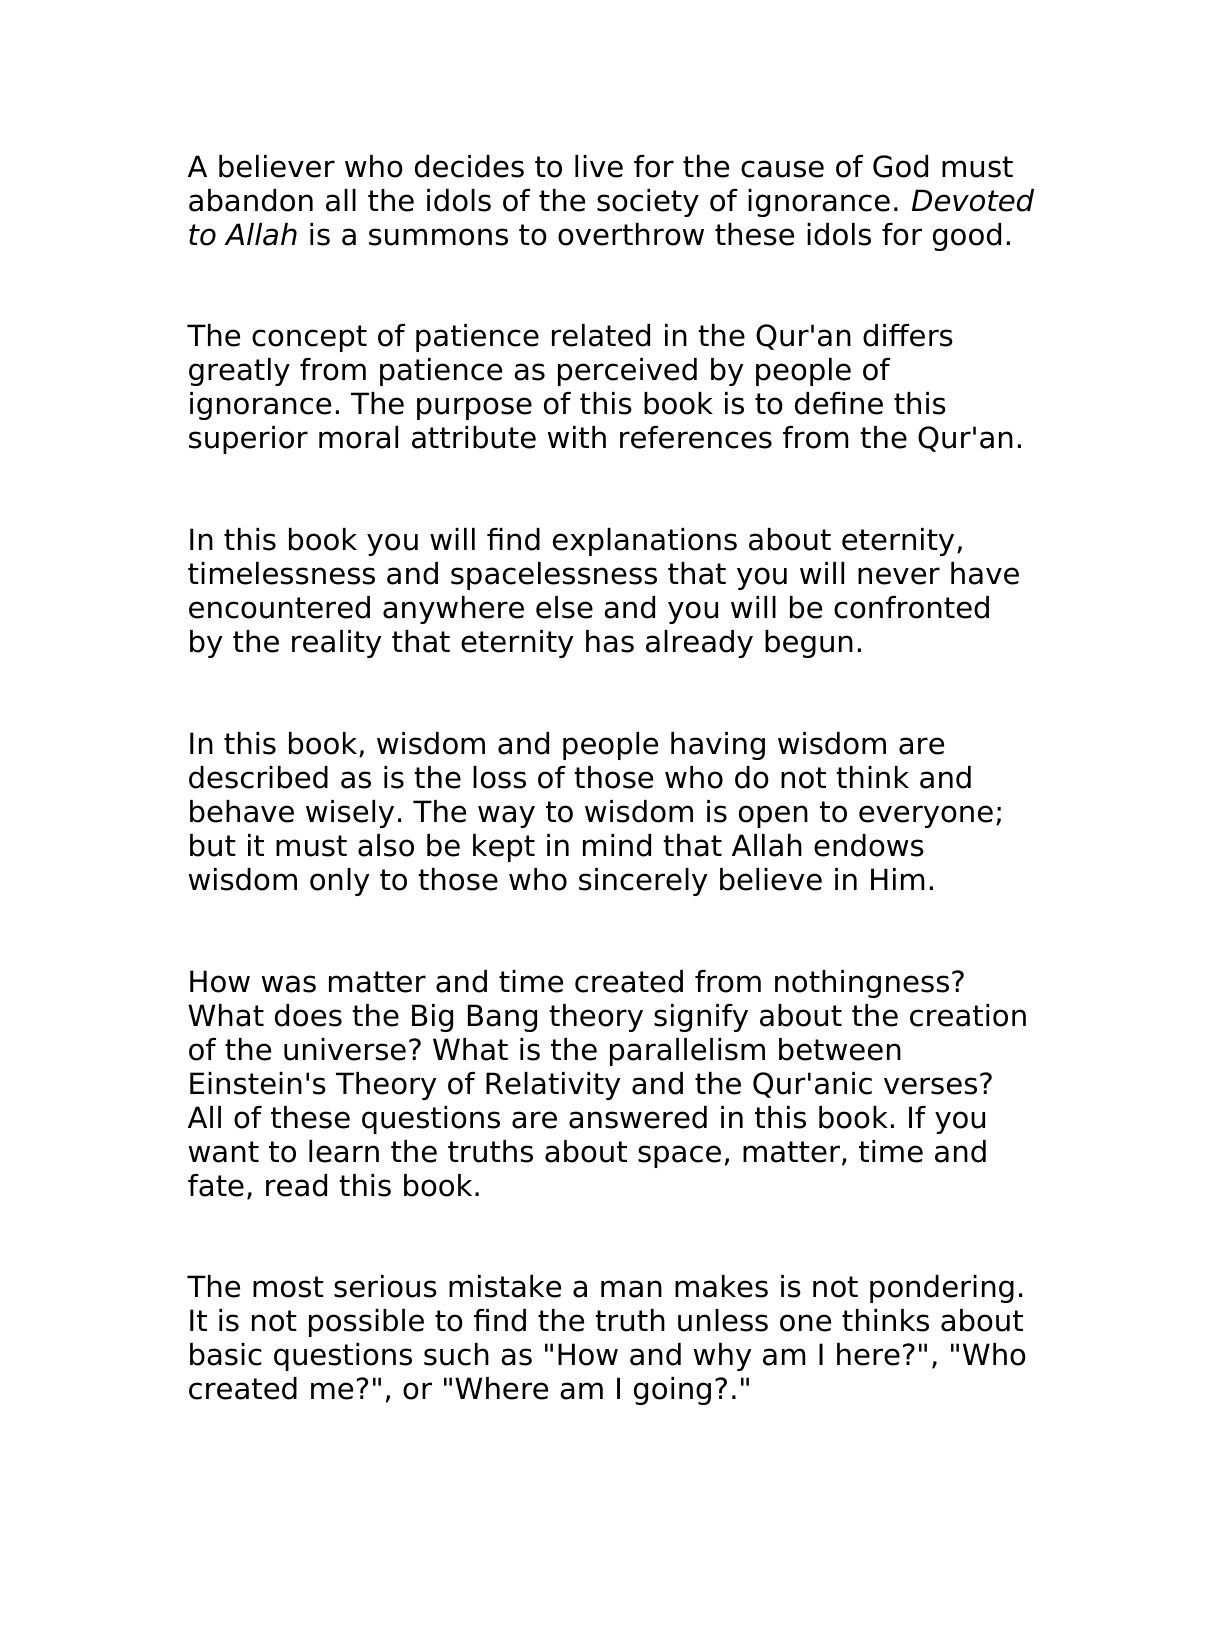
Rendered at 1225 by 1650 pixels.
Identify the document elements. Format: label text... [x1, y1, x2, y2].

text In this book you will find explanations about eternity, timelessness and spacelessness that you will never have encountered anywhere else and you will be confronted by the reality that eternity has already begun. [187, 523, 1037, 659]
text The most serious mistake a man makes is not pondering. It is not possible to find the truth unless one thinks about basic questions such as "How and why am I here?", "Who created me?", or "Where am I going?." [187, 1271, 1037, 1407]
text The concept of patience related in the Qur'an differs greatly from patience as perceived by people of ignorance. The purpose of this book is to define this superior moral attribute with references from the Qur'an. [187, 320, 1037, 456]
text A believer who decides to live for the cause of God must abandon all the idols of the society of ignorance. Devoted to Allah is a summons to overthrow these idols for good. [187, 150, 1037, 252]
text How was matter and time created from nothingness? What does the Big Bang theory signify about the creation of the universe? What is the parallelism between Einstein's Theory of Relativity and the Qur'anic verses? All of these questions are answered in this book. If you want to learn the truths about space, matter, time and fate, read this book. [187, 965, 1037, 1203]
text In this book, wisdom and people having wisdom are described as is the loss of those who do not think and behave wisely. The way to wisdom is open to everyone; but it must also be kept in mind that Allah endows wisdom only to those who sincerely believe in Him. [187, 727, 1037, 897]
